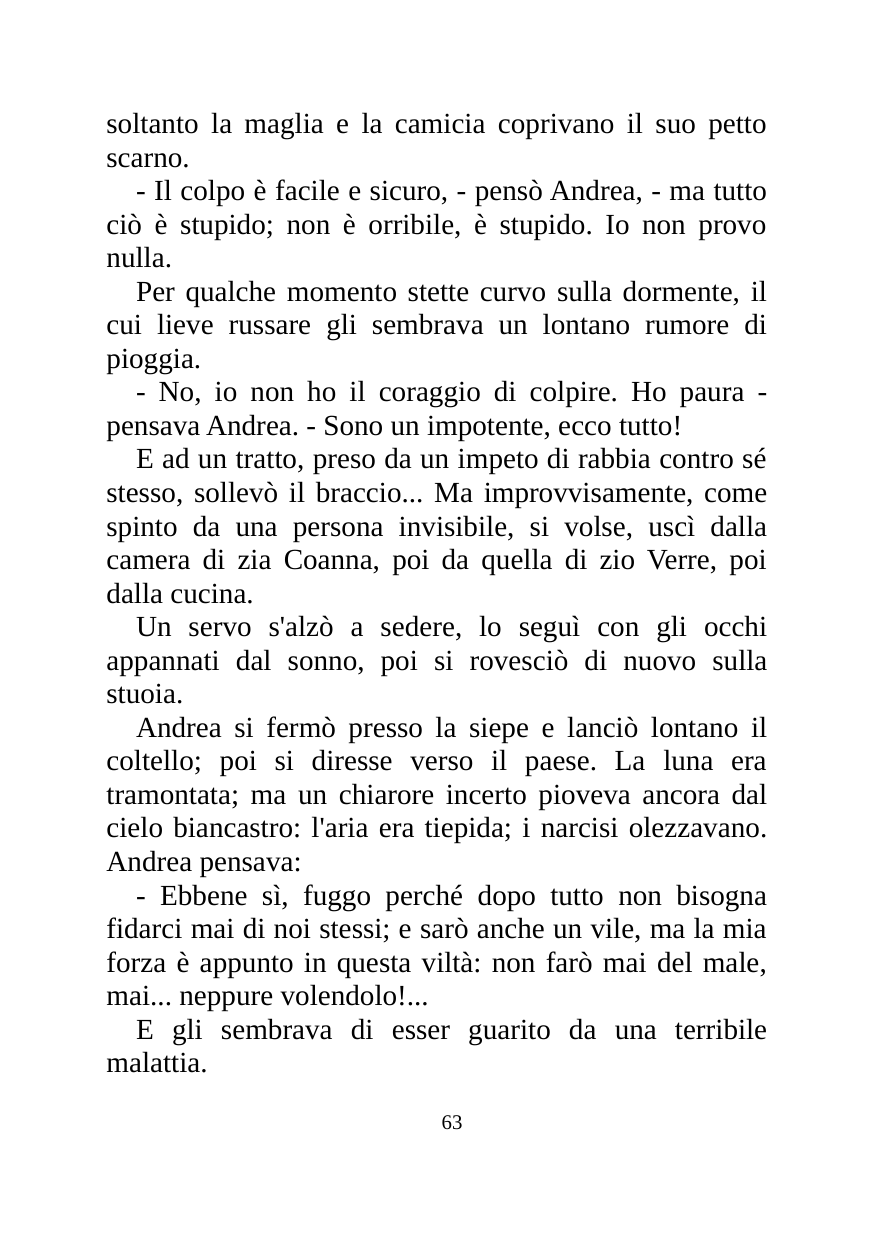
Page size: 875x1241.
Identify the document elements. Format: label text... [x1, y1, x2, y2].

text - No, io non ho il coraggio di colpire. Ho paura - pensava Andrea. - Sono un impotente, ecco tutto! [106, 374, 768, 442]
text soltanto la maglia e la camicia coprivano il suo petto scarno. [106, 106, 768, 173]
text E ad un tratto, preso da un impeto di rabbia contro sé stesso, sollevò il braccio... Ma improvvisamente, come spinto da una persona invisibile, si volse, uscì dalla camera di zia Coanna, poi da quella di zio Verre, poi dalla cucina. [106, 442, 768, 609]
text - Ebbene sì, fuggo perché dopo tutto non bisogna fidarci mai di noi stessi; e sarò anche un vile, ma la mia forza è appunto in questa viltà: non farò mai del male, mai... neppure volendolo!... [106, 878, 768, 1012]
text Un servo s'alzò a sedere, lo seguì con gli occhi appannati dal sonno, poi si rovesciò di nuovo sulla stuoia. [106, 609, 768, 710]
text Per qualche momento stette curvo sulla dormente, il cui lieve russare gli sembrava un lontano rumore di pioggia. [106, 274, 768, 374]
text - Il colpo è facile e sicuro, - pensò Andrea, - ma tutto ciò è stupido; non è orribile, è stupido. Io non provo nulla. [106, 173, 768, 274]
text E gli sembrava di esser guarito da una terribile malattia. [106, 1012, 768, 1079]
text Andrea si fermò presso la siepe e lanciò lontano il coltello; poi si diresse verso il paese. La luna era tramontata; ma un chiarore incerto pioveva ancora dal cielo biancastro: l'aria era tiepida; i narcisi olezzavano. Andrea pensava: [106, 710, 768, 878]
